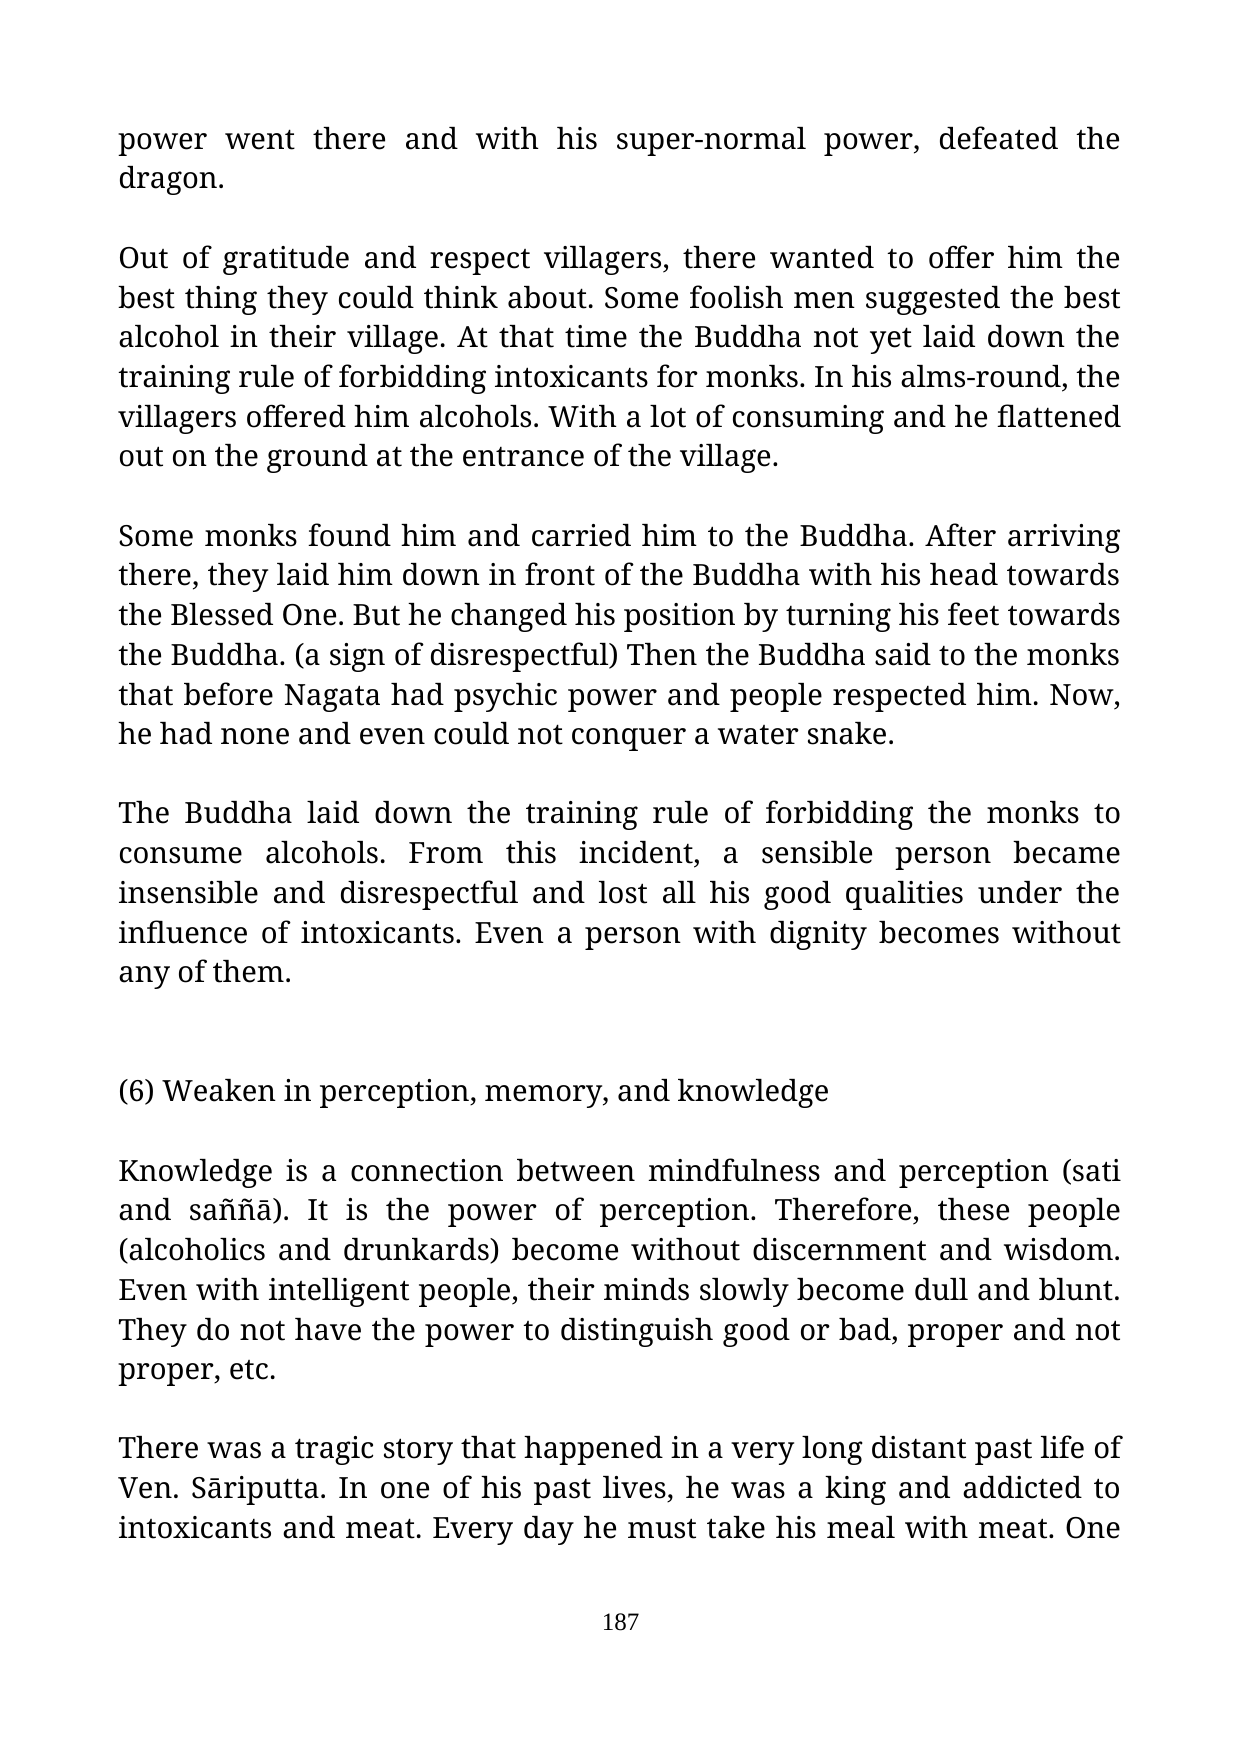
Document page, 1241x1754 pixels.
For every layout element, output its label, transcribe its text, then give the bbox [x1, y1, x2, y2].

text power went there and with his super-normal power, defeated the dragon. Out of gratitude and respect villagers, there wanted to offer him the best thing they could think about. Some foolish men suggested the best alcohol in their village. At that time the Buddha not yet laid down the training rule of forbidding intoxicants for monks. In his alms-round, the villagers offered him alcohols. With a lot of consuming and he flattened out on the ground at the entrance of the village. Some monks found him and carried him to the Buddha. After arriving there, they laid him down in front of the Buddha with his head towards the Blessed One. But he changed his position by turning his feet towards the Buddha. (a sign of disrespectful) Then the Buddha said to the monks that before Nagata had psychic power and people respected him. Now, he had none and even could not conquer a water snake. The Buddha laid down the training rule of forbidding the monks to consume alcohols. From this incident, a sensible person became insensible and disrespectful and lost all his good qualities under the influence of intoxicants. Even a person with dignity becomes without any of them. (6) Weaken in perception, memory, and knowledge Knowledge is a connection between mindfulness and perception (sati and saññā). It is the power of perception. Therefore, these people (alcoholics and drunkards) become without discernment and wisdom. Even with intelligent people, their minds slowly become dull and blunt. They do not have the power to distinguish good or bad, proper and not proper, etc. There was a tragic story that happened in a very long distant past life of Ven. Sāriputta. In one of his past lives, he was a king and addicted to intoxicants and meat. Every day he must take his meal with meat. One [118, 118, 1122, 1547]
